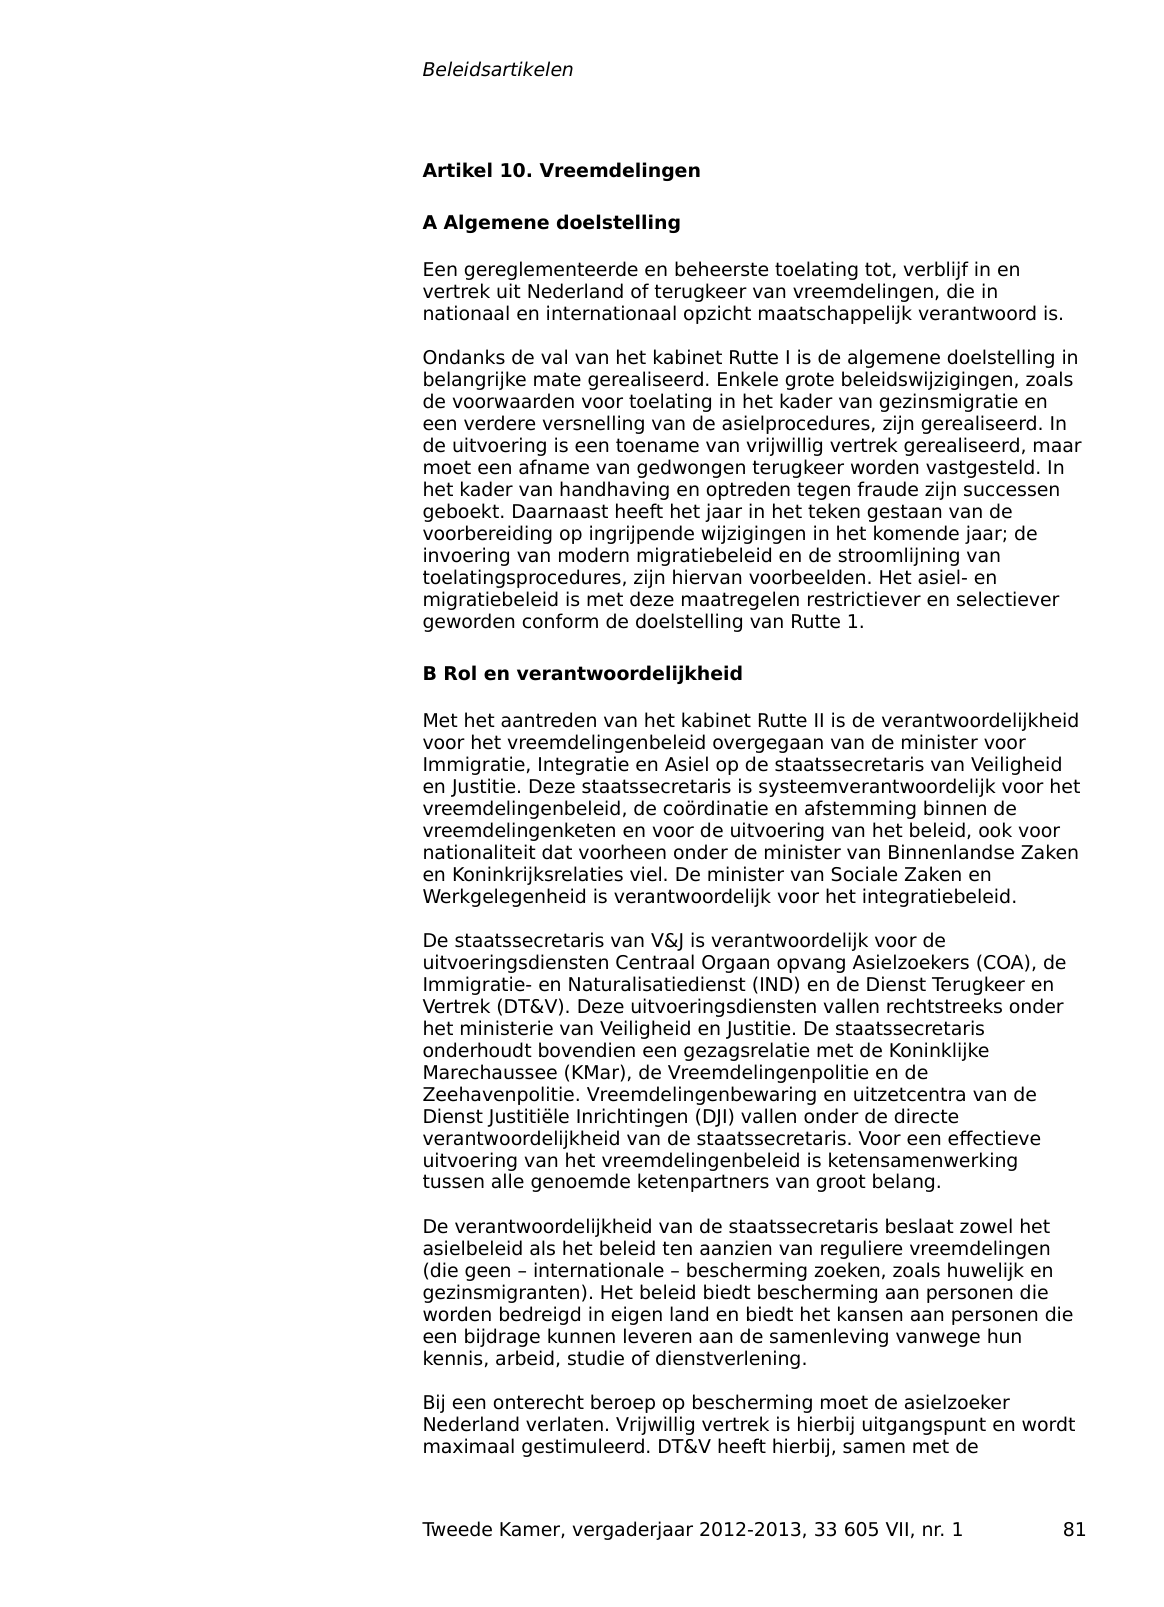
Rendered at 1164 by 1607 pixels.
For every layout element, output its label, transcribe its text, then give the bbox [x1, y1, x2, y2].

subtitle A Algemene doelstelling [422, 212, 1087, 234]
text De verantwoordelijkheid van de staatssecretaris beslaat zowel het asielbeleid als het beleid ten aanzien van reguliere vreemdelingen (die geen – internationale – bescherming zoeken, zoals huwelijk en gezinsmigranten). Het beleid biedt bescherming aan personen die worden bedreigd in eigen land en biedt het kansen aan personen die een bijdrage kunnen leveren aan de samenleving vanwege hun kennis, arbeid, studie of dienstverlening. [422, 1216, 1087, 1369]
subtitle B Rol en verantwoordelijkheid [422, 663, 1087, 685]
text Ondanks de val van het kabinet Rutte I is de algemene doelstelling in belangrijke mate gerealiseerd. Enkele grote beleidswijzigingen, zoals de voorwaarden voor toelating in het kader van gezinsmigratie en een verdere versnelling van de asielprocedures, zijn gerealiseerd. In de uitvoering is een toename van vrijwillig vertrek gerealiseerd, maar moet een afname van gedwongen terugkeer worden vastgesteld. In het kader van handhaving en optreden tegen fraude zijn successen geboekt. Daarnaast heeft het jaar in het teken gestaan van de voorbereiding op ingrijpende wijzigingen in het komende jaar; de invoering van modern migratiebeleid en de stroomlijning van toelatingsprocedures, zijn hiervan voorbeelden. Het asiel- en migratiebeleid is met deze maatregelen restrictiever en selectiever geworden conform de doelstelling van Rutte 1. [422, 347, 1087, 633]
text De staatssecretaris van V&J is verantwoordelijk voor de uitvoeringsdiensten Centraal Orgaan opvang Asielzoekers (COA), de Immigratie- en Naturalisatiedienst (IND) en de Dienst Terugkeer en Vertrek (DT&V). Deze uitvoeringsdiensten vallen rechtstreeks onder het ministerie van Veiligheid en Justitie. De staatssecretaris onderhoudt bovendien een gezagsrelatie met de Koninklijke Marechaussee (KMar), de Vreemdelingenpolitie en de Zeehavenpolitie. Vreemdelingenbewaring en uitzetcentra van de Dienst Justitiële Inrichtingen (DJI) vallen onder de directe verantwoordelijkheid van de staatssecretaris. Voor een effectieve uitvoering van het vreemdelingenbeleid is ketensamenwerking tussen alle genoemde ketenpartners van groot belang. [422, 930, 1087, 1193]
subtitle Artikel 10. Vreemdelingen [422, 160, 1087, 182]
text Met het aantreden van het kabinet Rutte II is de verantwoordelijkheid voor het vreemdelingenbeleid overgegaan van de minister voor Immigratie, Integratie en Asiel op de staatssecretaris van Veiligheid en Justitie. Deze staatssecretaris is systeemverantwoordelijk voor het vreemdelingenbeleid, de coördinatie en afstemming binnen de vreemdelingenketen en voor de uitvoering van het beleid, ook voor nationaliteit dat voorheen onder de minister van Binnenlandse Zaken en Koninkrijksrelaties viel. De minister van Sociale Zaken en Werkgelegenheid is verantwoordelijk voor het integratiebeleid. [422, 710, 1087, 907]
text Bij een onterecht beroep op bescherming moet de asielzoeker Nederland verlaten. Vrijwillig vertrek is hierbij uitgangspunt en wordt maximaal gestimuleerd. DT&V heeft hierbij, samen met de [422, 1392, 1087, 1458]
text Een gereglementeerde en beheerste toelating tot, verblijf in en vertrek uit Nederland of terugkeer van vreemdelingen, die in nationaal en internationaal opzicht maatschappelijk verantwoord is. [422, 259, 1087, 325]
